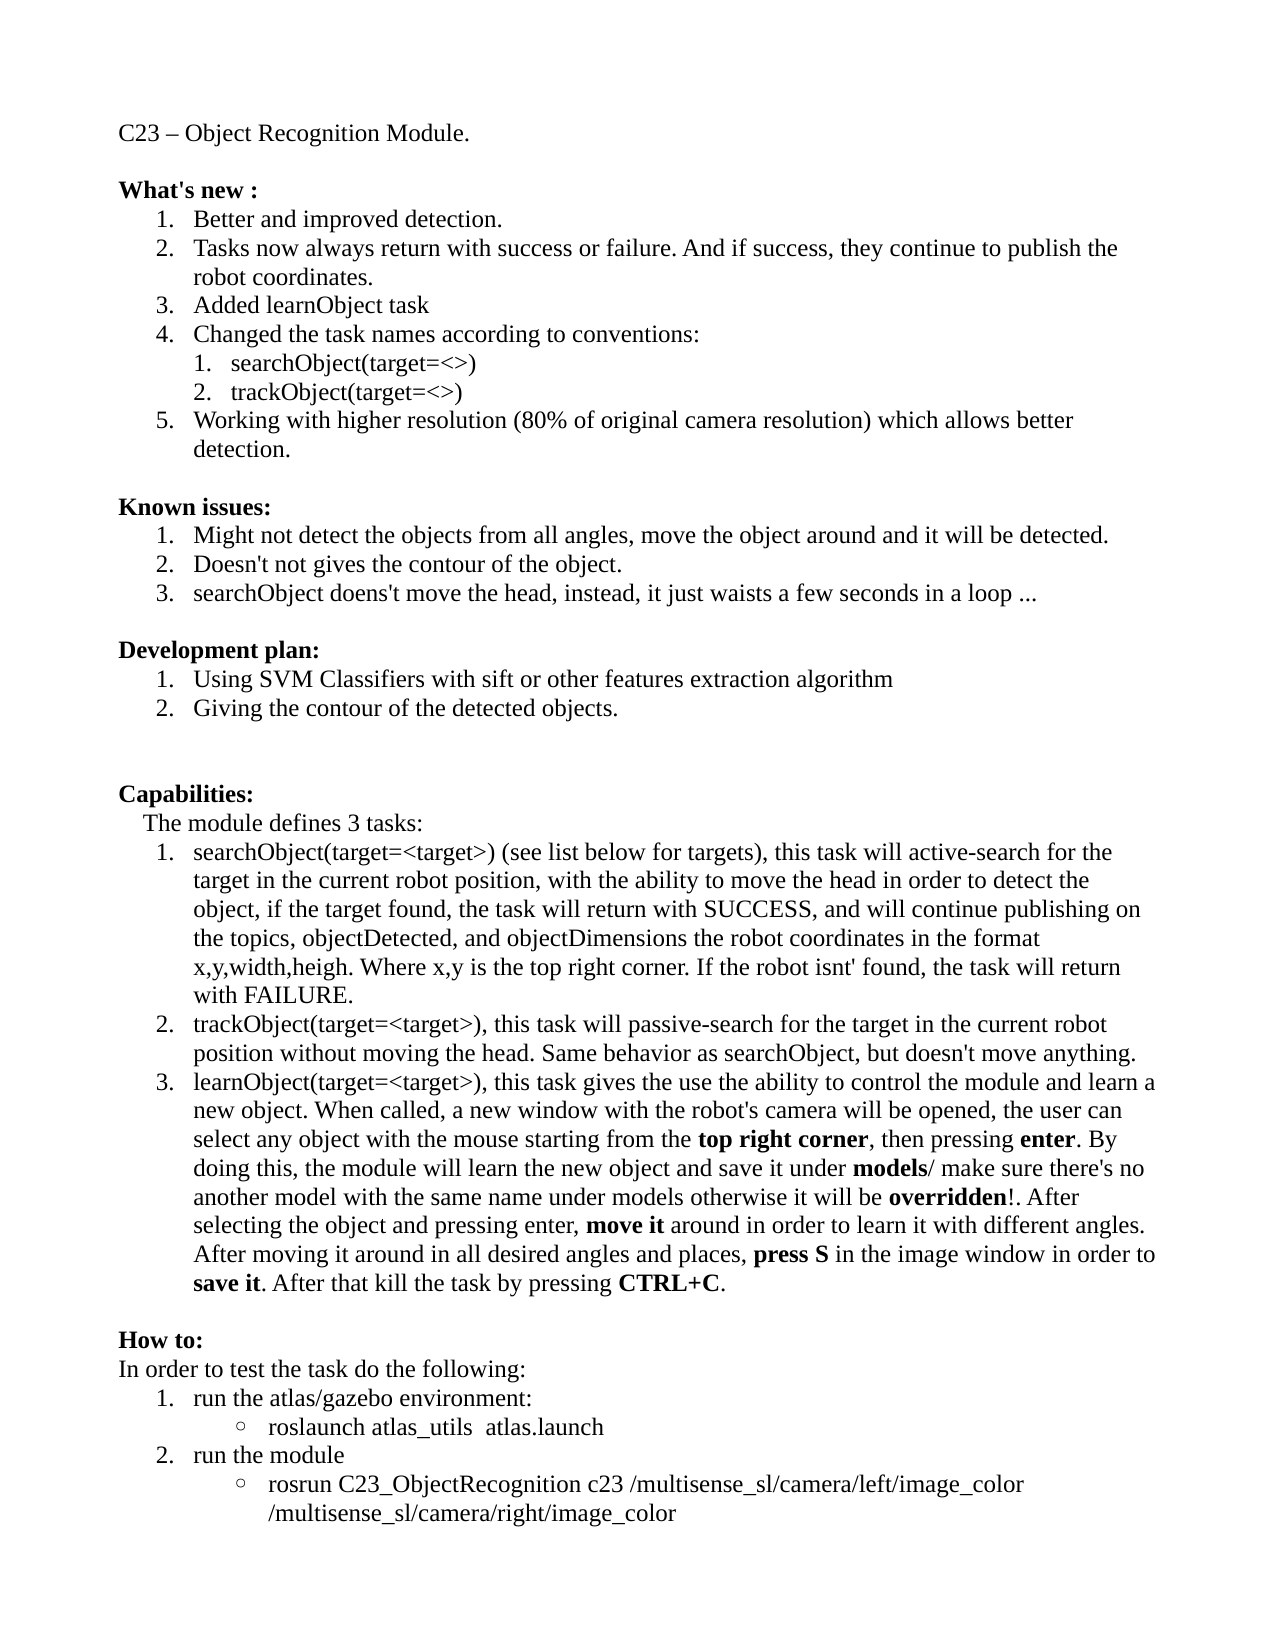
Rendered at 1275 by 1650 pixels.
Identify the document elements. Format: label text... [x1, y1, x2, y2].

list learnObject(target=<target>), this task gives the use the ability to control the module and learn a new object. When called, a new window with the robot's camera will be opened, the user can select any object with the mouse starting from the top right corner, then pressing enter. By doing this, the module will learn the new object and save it under models/ make sure there's no another model with the same name under models otherwise it will be overridden!. After selecting the object and pressing enter, move it around in order to learn it with different angles. After moving it around in all desired angles and places, press S in the image window in order to save it. After that kill the task by pressing CTRL+C. [156, 1067, 1157, 1297]
list run the module [156, 1441, 1157, 1469]
list Giving the contour of the detected objects. [156, 693, 1157, 722]
text The module defines 3 tasks: [118, 808, 1157, 837]
list Doesn't not gives the contour of the object. [156, 549, 1157, 578]
list Better and improved detection. [156, 204, 1157, 233]
list Tasks now always return with success or failure. And if success, they continue to publish the robot coordinates. [156, 233, 1157, 291]
text Development plan: [118, 636, 1157, 664]
list searchObject(target=<>) [193, 348, 1157, 377]
list trackObject(target=<target>), this task will passive-search for the target in the current robot position without moving the head. Same behavior as searchObject, but doesn't move anything. [156, 1009, 1157, 1067]
text Capabilities: [118, 779, 1157, 808]
list Might not detect the objects from all angles, move the object around and it will be detected. [156, 521, 1157, 549]
list Working with higher resolution (80% of original camera resolution) which allows better detection. [156, 406, 1157, 463]
text How to: [118, 1326, 1157, 1354]
list Added learnObject task [156, 291, 1157, 319]
text Known issues: [118, 492, 1157, 521]
list run the atlas/gazebo environment: [156, 1383, 1157, 1412]
list searchObject doens't move the head, instead, it just waists a few seconds in a loop ... [156, 578, 1157, 607]
list Using SVM Classifiers with sift or other features extraction algorithm [156, 664, 1157, 693]
list searchObject(target=<target>) (see list below for targets), this task will active-search for the target in the current robot position, with the ability to move the head in order to detect the object, if the target found, the task will return with SUCCESS, and will continue publishing on the topics, objectDetected, and objectDimensions the robot coordinates in the format x,y,width,heigh. Where x,y is the top right corner. If the robot isnt' found, the task will return with FAILURE. [156, 837, 1157, 1009]
list trackObject(target=<>) [193, 377, 1157, 406]
text In order to test the task do the following: [118, 1354, 1157, 1383]
list rosrun C23_ObjectRecognition c23 /multisense_sl/camera/left/image_color /multisense_sl/camera/right/image_color [231, 1469, 1157, 1527]
text What's new : [118, 176, 1157, 204]
list roslaunch atlas_utils atlas.launch [231, 1412, 1157, 1441]
list Changed the task names according to conventions: [156, 319, 1157, 348]
text C23 – Object Recognition Module. [118, 118, 1157, 147]
